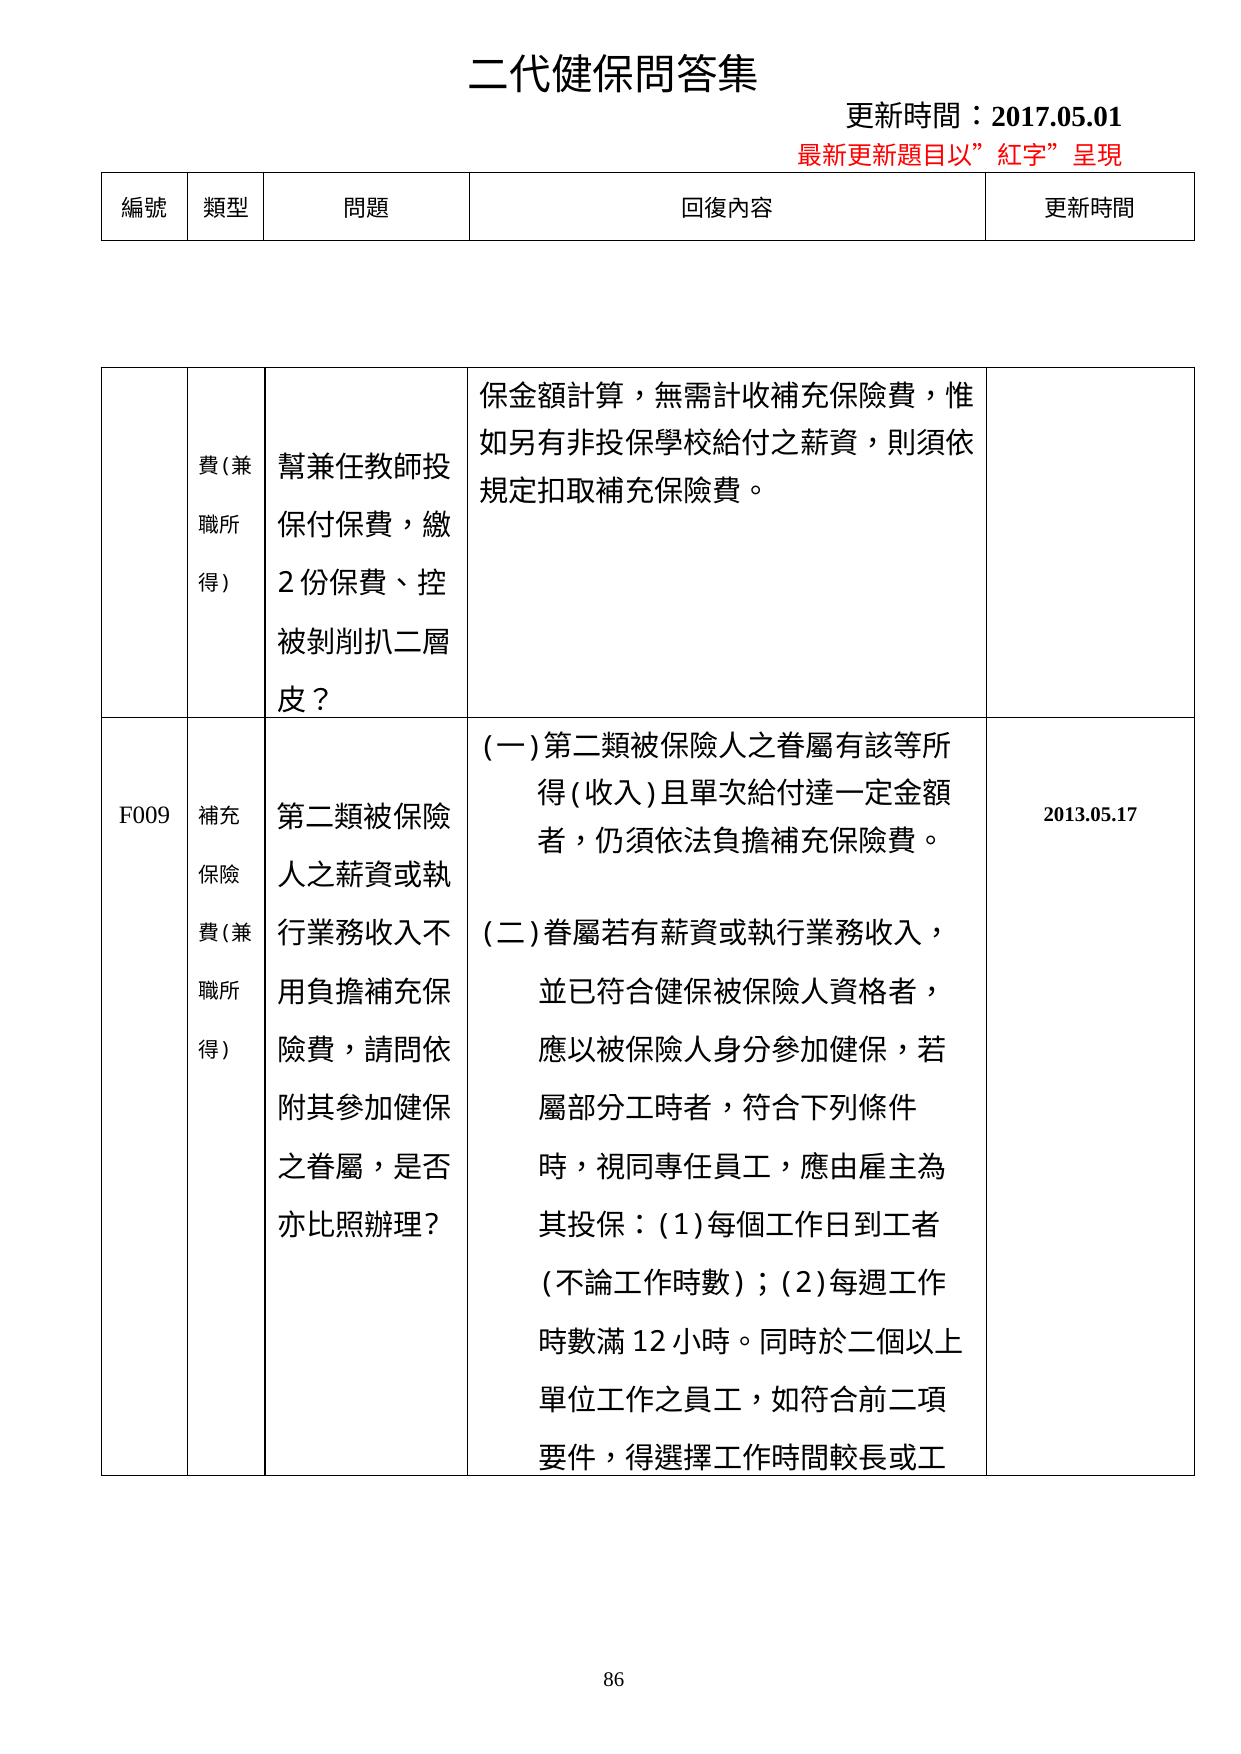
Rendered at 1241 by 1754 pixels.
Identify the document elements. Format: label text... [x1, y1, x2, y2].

table_cell F009 [102, 718, 187, 1475]
table_cell 幫兼任教師投保付保費，繳2份保費、控被剝削扒二層皮？ [266, 368, 467, 717]
table_cell 保金額計算，無需計收補充保險費，惟如另有非投保學校給付之薪資，則須依規定扣取補充保險費。 [468, 368, 986, 717]
table_cell 2013.05.17 [987, 718, 1194, 1475]
table_cell (一)第二類被保險人之眷屬有該等所得(收入)且單次給付達一定金額者，仍須依法負擔補充保險費。 (二)眷屬若有薪資或執行業務收入，並已符合健保被保險人資格者，應以被保險人身分參加健保，若屬部分工時者，符合下列條件時，視同專任員工，應由雇主為其投保：(1)每個工作日到工者(不論工作時數)；(2)每週工作時數滿12小時。同時於二個以上單位工作之員工，如符合前二項要件，得選擇工作時間較長或工 [468, 718, 986, 1475]
table_cell 第二類被保險人之薪資或執行業務收入不用負擔補充保險費，請問依附其參加健保之眷屬，是否亦比照辦理? [266, 718, 467, 1475]
table_cell [987, 368, 1194, 717]
table_cell 費(兼職所得) [188, 368, 264, 717]
table_cell [102, 368, 187, 717]
table_cell 補充保險費(兼職所得) [188, 718, 264, 1475]
